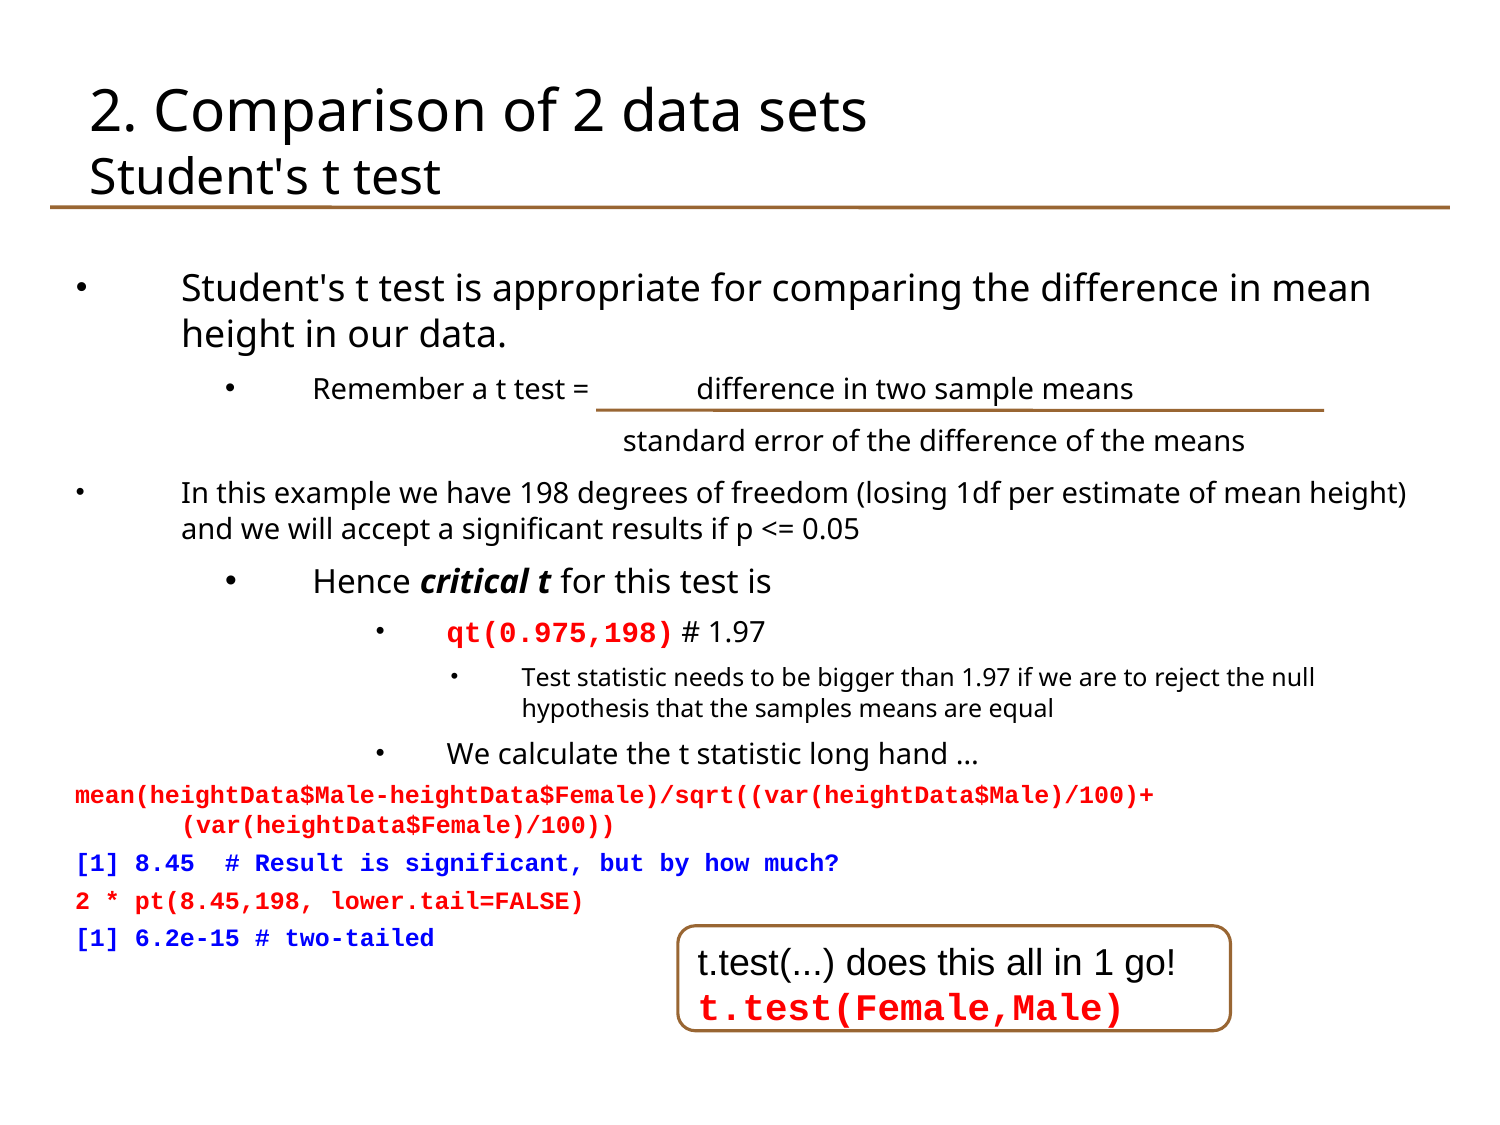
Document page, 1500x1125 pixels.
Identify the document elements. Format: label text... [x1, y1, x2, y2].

text_box 2. Comparison of 2 data sets Student's t test [75, 44, 1425, 233]
text_box t.test(...) does this all in 1 go! t.test(Female,Male)‏ [677, 925, 1231, 1031]
text_box Student's t test is appropriate for comparing the difference in mean height in our data. Remember a t test = difference in two sample means standard error of the difference of the means In this example we have 198 degrees of freedom (losing 1df per estimate of mean height) and we will accept a significant results if p <= 0.05 Hence critical t for this test is qt(0.975,198) # 1.97 Test statistic needs to be bigger than 1.97 if we are to reject the null hypothesis that the samples means are equal We calculate the t statistic long hand … mean(heightData$Male-heightData$Female)/sqrt((var(heightData$Male)/100)+(var(heightData$Female)/100))‏ [1] 8.45 # Result is significant, but by how much? 2 * pt(8.45,198, lower.tail=FALSE)‏ [1] 6.2e-15 # two-tailed [75, 263, 1425, 1006]
